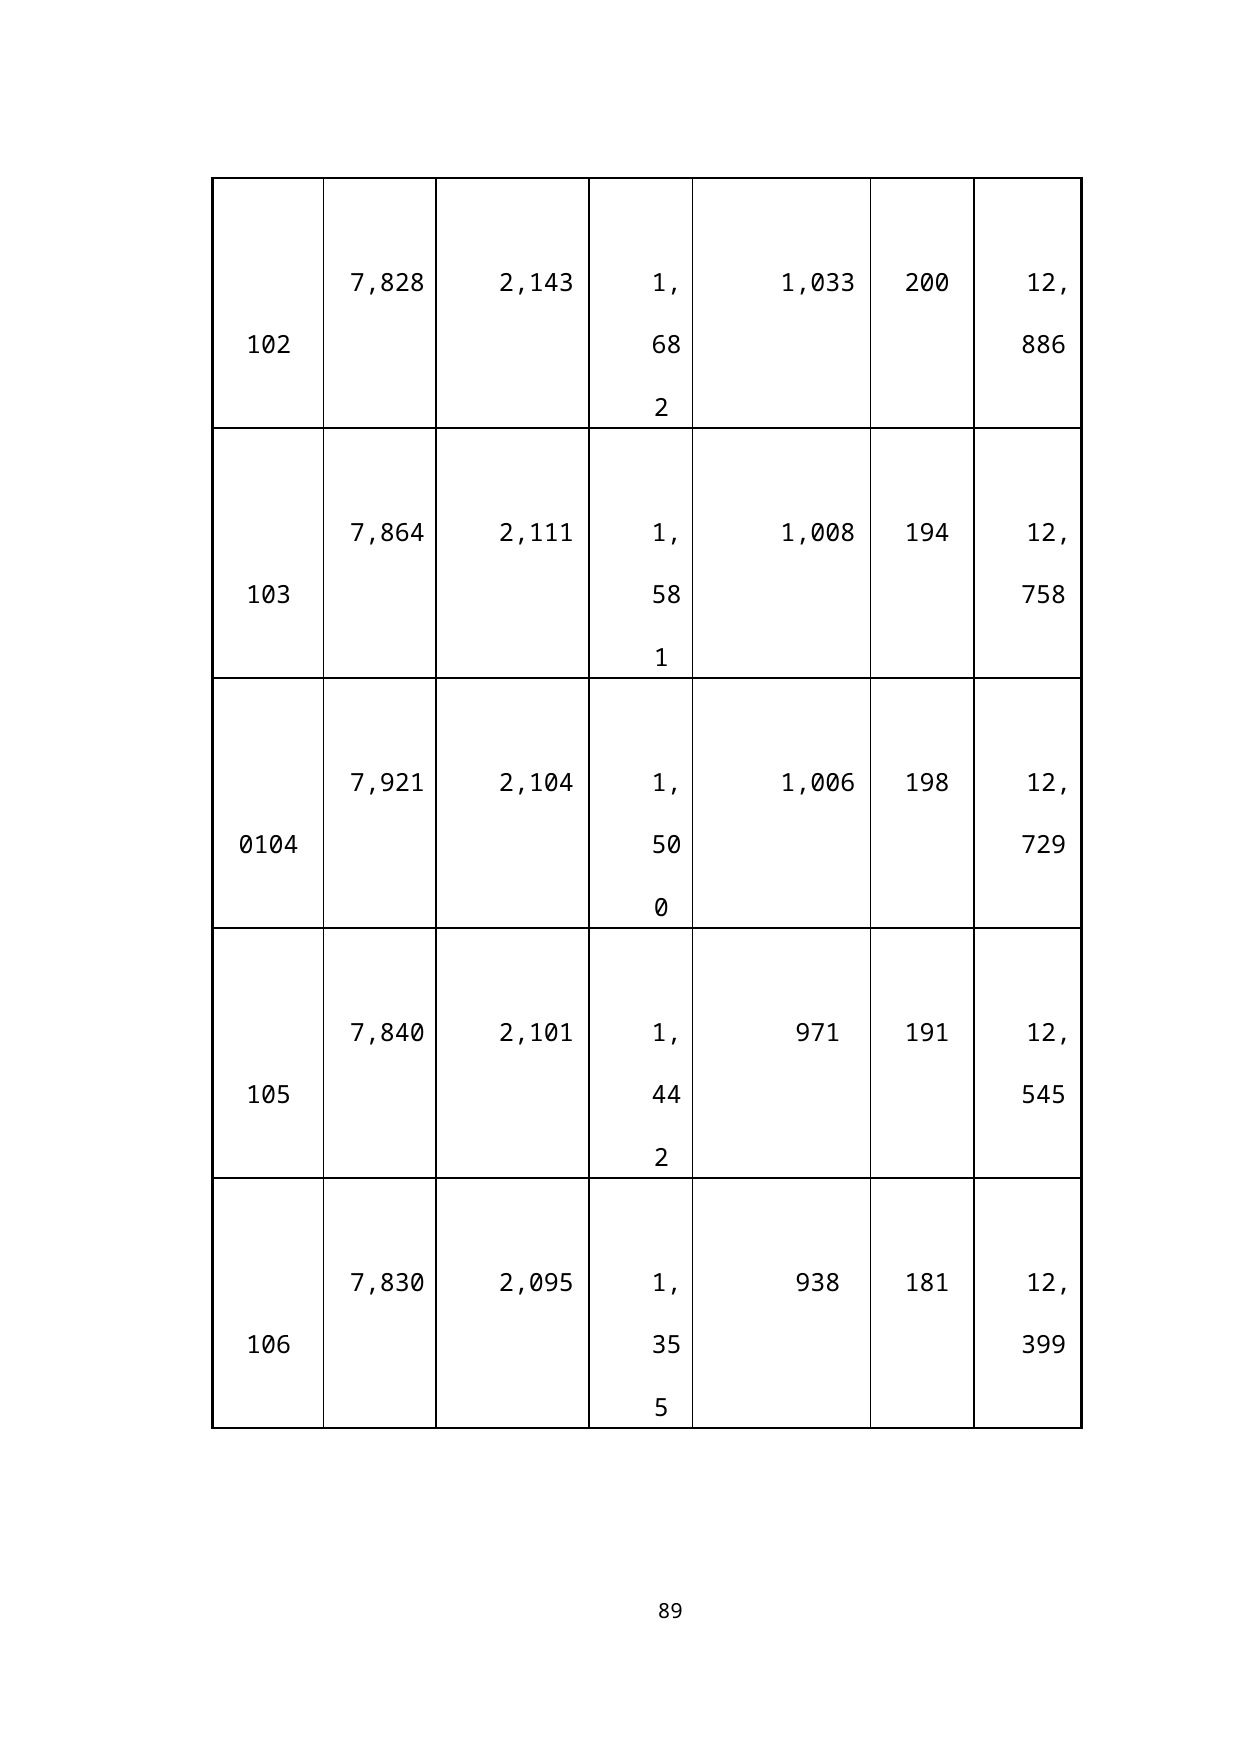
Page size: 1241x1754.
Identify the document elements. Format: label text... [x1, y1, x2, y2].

table_cell 181 [871, 1179, 973, 1427]
table_cell 1,006 [693, 679, 870, 927]
table_cell 7,830 [324, 1179, 435, 1427]
table_cell 194 [871, 429, 973, 677]
table_cell 12,758 [975, 429, 1080, 677]
table_cell 200 [871, 179, 973, 427]
table_cell 102 [214, 179, 323, 427]
table_cell 2,101 [437, 929, 588, 1177]
table_cell 971 [693, 929, 870, 1177]
table_cell 103 [214, 429, 323, 677]
table_cell 191 [871, 929, 973, 1177]
table_cell 7,921 [324, 679, 435, 927]
table_cell 1,500 [590, 679, 692, 927]
table_cell 2,111 [437, 429, 588, 677]
table_cell 7,864 [324, 429, 435, 677]
table_cell 12,399 [975, 1179, 1080, 1427]
table_cell 1,008 [693, 429, 870, 677]
table_cell 2,095 [437, 1179, 588, 1427]
table_cell 2,104 [437, 679, 588, 927]
table_cell 7,828 [324, 179, 435, 427]
table_cell 105 [214, 929, 323, 1177]
table_cell 12,886 [975, 179, 1080, 427]
table_cell 106 [214, 1179, 323, 1427]
table_cell 12,729 [975, 679, 1080, 927]
table_cell 198 [871, 679, 973, 927]
table_cell 12,545 [975, 929, 1080, 1177]
table_cell 1,442 [590, 929, 692, 1177]
table_cell 1,033 [693, 179, 870, 427]
table_cell 7,840 [324, 929, 435, 1177]
table_cell 938 [693, 1179, 870, 1427]
table_cell 1,355 [590, 1179, 692, 1427]
table_cell 1,682 [590, 179, 692, 427]
table_cell 0104 [214, 679, 323, 927]
table_cell 2,143 [437, 179, 588, 427]
table_cell 1,581 [590, 429, 692, 677]
